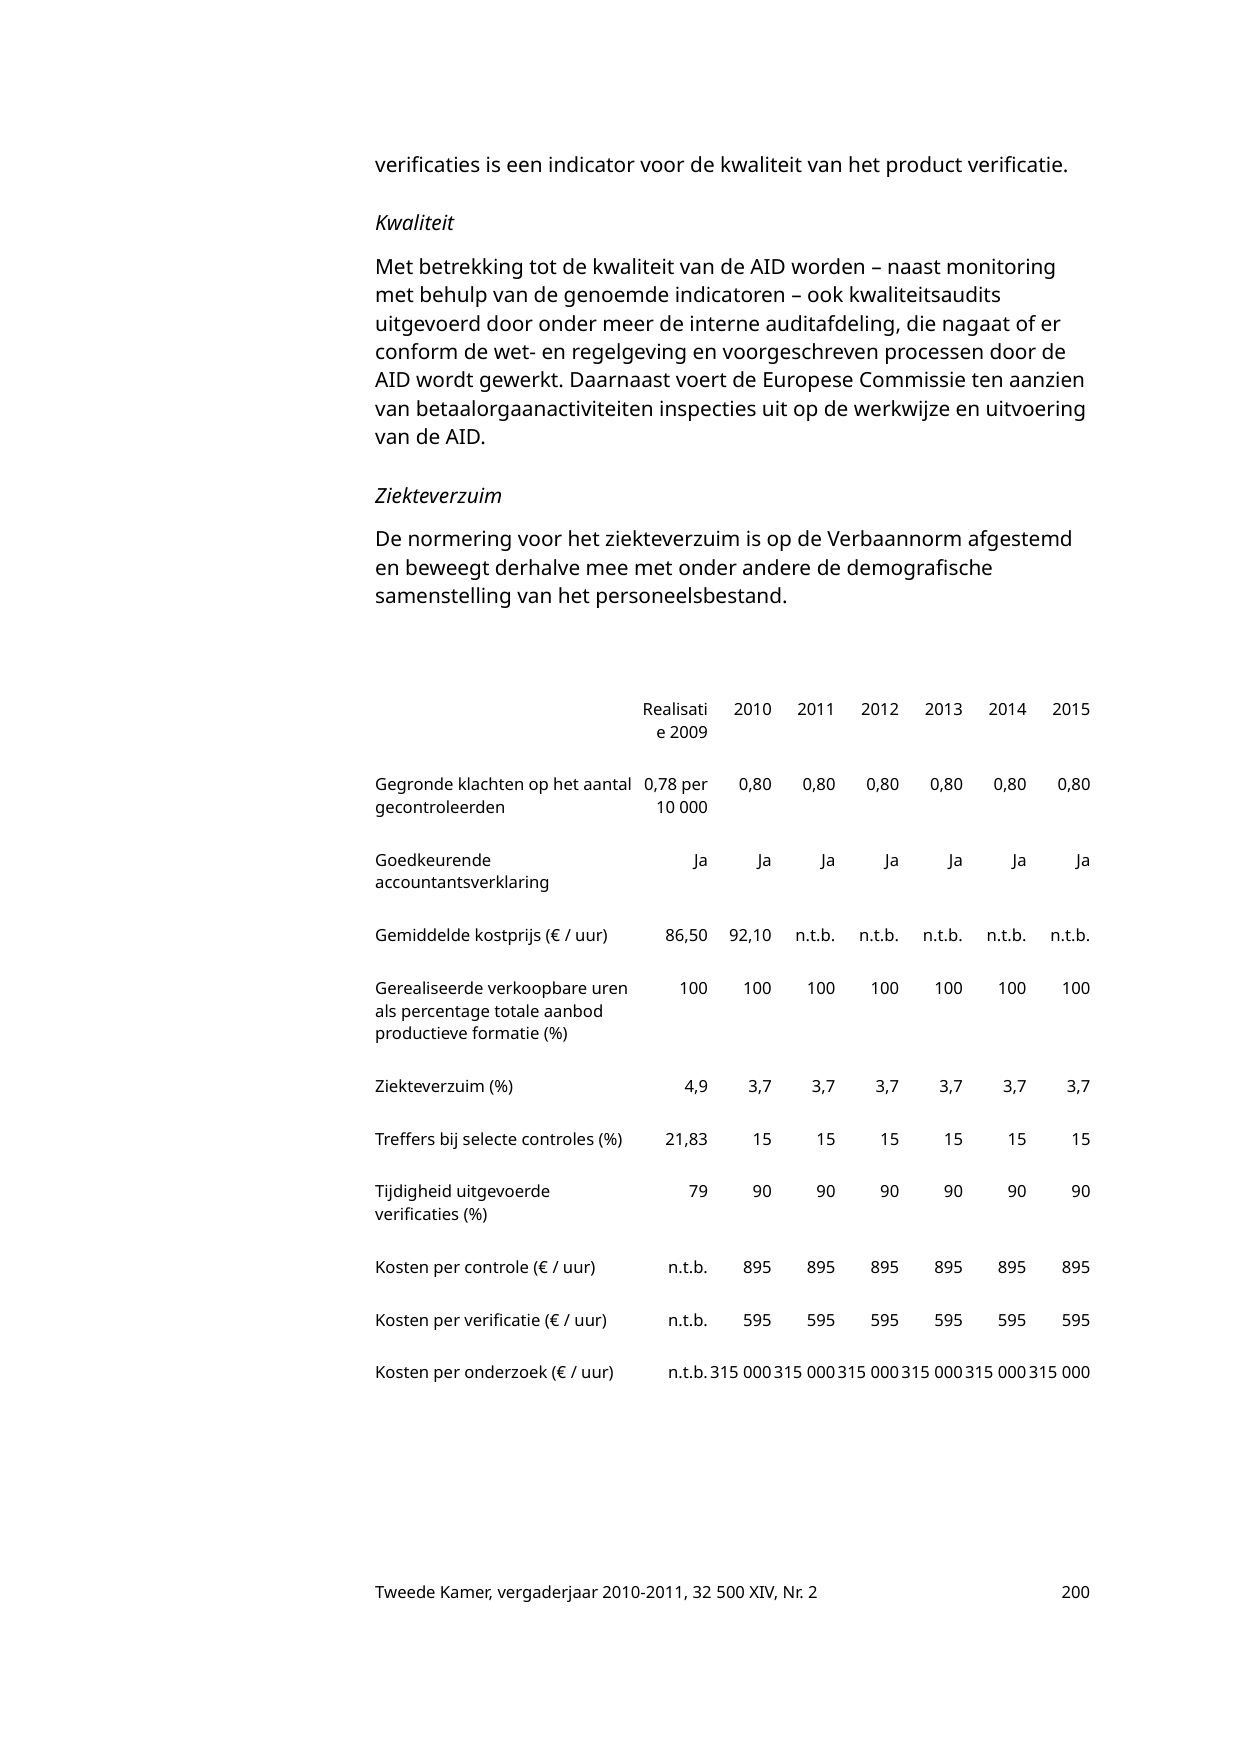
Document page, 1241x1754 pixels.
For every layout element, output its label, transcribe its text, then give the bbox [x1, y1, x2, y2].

table_header Realisatie 2009 [637, 698, 708, 773]
text Kwaliteit [375, 208, 1090, 237]
table_cell 0,80 [708, 773, 771, 848]
table_cell 100 [637, 977, 708, 1075]
table_cell Kosten per controle (€ / uur) [375, 1256, 637, 1308]
table_cell n.t.b. [1026, 924, 1090, 977]
text verificaties is een indicator voor de kwaliteit van het product verificatie. [375, 150, 1090, 178]
table_header 2010 [708, 698, 771, 773]
table_cell n.t.b. [771, 924, 835, 977]
table_cell 895 [1026, 1256, 1090, 1308]
table_cell 895 [835, 1256, 899, 1308]
table_cell n.t.b. [637, 1308, 708, 1361]
table_cell Ja [899, 849, 963, 924]
table_cell 0,80 [1026, 773, 1090, 848]
table_cell n.t.b. [963, 924, 1026, 977]
table_cell 3,7 [963, 1075, 1026, 1127]
table_cell 315 000 [771, 1361, 835, 1414]
table_cell 315 000 [963, 1361, 1026, 1414]
table_cell n.t.b. [637, 1361, 708, 1414]
table_cell 100 [899, 977, 963, 1075]
table_cell 315 000 [708, 1361, 771, 1414]
table_cell 15 [963, 1128, 1026, 1180]
table_header 2011 [771, 698, 835, 773]
table_cell 90 [963, 1180, 1026, 1256]
table_cell 4,9 [637, 1075, 708, 1127]
table_cell 895 [708, 1256, 771, 1308]
table_cell 79 [637, 1180, 708, 1256]
table_cell n.t.b. [637, 1256, 708, 1308]
table_cell 0,80 [963, 773, 1026, 848]
table_cell 100 [708, 977, 771, 1075]
table_cell 15 [708, 1128, 771, 1180]
table_cell 3,7 [1026, 1075, 1090, 1127]
text Met betrekking tot de kwaliteit van de AID worden – naast monitoring met behulp van de genoemde indicatoren – ook kwaliteitsaudits uitgevoerd door onder meer de interne auditafdeling, die nagaat of er conform de wet- en regelgeving en voorgeschreven processen door de AID wordt gewerkt. Daarnaast voert de Europese Commissie ten aanzien van betaalorgaanactiviteiten inspecties uit op de werkwijze en uitvoering van de AID. [375, 252, 1090, 451]
table_cell 21,83 [637, 1128, 708, 1180]
table_cell 3,7 [899, 1075, 963, 1127]
table_cell 100 [963, 977, 1026, 1075]
table_cell Gegronde klachten op het aantal gecontroleerden [375, 773, 637, 848]
table_cell 315 000 [899, 1361, 963, 1414]
table_cell Ja [708, 849, 771, 924]
table_cell Kosten per onderzoek (€ / uur) [375, 1361, 637, 1414]
table_cell Ja [835, 849, 899, 924]
table_cell 15 [1026, 1128, 1090, 1180]
table_cell 895 [899, 1256, 963, 1308]
table_cell Gerealiseerde verkoopbare uren als percentage totale aanbod productieve formatie (%) [375, 977, 637, 1075]
table_cell 595 [963, 1308, 1026, 1361]
table_cell 0,80 [899, 773, 963, 848]
table_cell 3,7 [835, 1075, 899, 1127]
table_cell 0,78 per 10 000 [637, 773, 708, 848]
table_cell 90 [708, 1180, 771, 1256]
table_cell 100 [771, 977, 835, 1075]
table_cell Ja [771, 849, 835, 924]
table_cell 595 [708, 1308, 771, 1361]
table_cell 595 [1026, 1308, 1090, 1361]
table_cell Ja [963, 849, 1026, 924]
table_cell 895 [771, 1256, 835, 1308]
table_header 2014 [963, 698, 1026, 773]
table_cell 15 [771, 1128, 835, 1180]
table_cell 100 [1026, 977, 1090, 1075]
table_cell 0,80 [835, 773, 899, 848]
table_cell 315 000 [835, 1361, 899, 1414]
table_cell Tijdigheid uitgevoerde verificaties (%) [375, 1180, 637, 1256]
text De normering voor het ziekteverzuim is op de Verbaannorm afgestemd en beweegt derhalve mee met onder andere de demografische samenstelling van het personeelsbestand. [375, 524, 1090, 610]
table_header [375, 698, 637, 773]
table_cell 90 [1026, 1180, 1090, 1256]
table_cell 595 [771, 1308, 835, 1361]
table_cell 15 [899, 1128, 963, 1180]
table_cell n.t.b. [899, 924, 963, 977]
table_cell 315 000 [1026, 1361, 1090, 1414]
table_header 2012 [835, 698, 899, 773]
table_cell 15 [835, 1128, 899, 1180]
table_cell 86,50 [637, 924, 708, 977]
table_cell 895 [963, 1256, 1026, 1308]
table_cell n.t.b. [835, 924, 899, 977]
table_cell Ja [1026, 849, 1090, 924]
table_cell 90 [771, 1180, 835, 1256]
text Ziekteverzuim [375, 481, 1090, 509]
table_header 2013 [899, 698, 963, 773]
table_cell 90 [835, 1180, 899, 1256]
table_header 2015 [1026, 698, 1090, 773]
table_cell Kosten per verificatie (€ / uur) [375, 1308, 637, 1361]
table_cell 595 [899, 1308, 963, 1361]
table_cell Ziekteverzuim (%) [375, 1075, 637, 1127]
table_cell Ja [637, 849, 708, 924]
table_cell Goedkeurende accountantsverklaring [375, 849, 637, 924]
table_cell Treffers bij selecte controles (%) [375, 1128, 637, 1180]
table_cell 3,7 [708, 1075, 771, 1127]
table_cell 3,7 [771, 1075, 835, 1127]
table_cell 595 [835, 1308, 899, 1361]
table_cell 90 [899, 1180, 963, 1256]
table_cell Gemiddelde kostprijs (€ / uur) [375, 924, 637, 977]
table_cell 92,10 [708, 924, 771, 977]
table_cell 100 [835, 977, 899, 1075]
table_cell 0,80 [771, 773, 835, 848]
